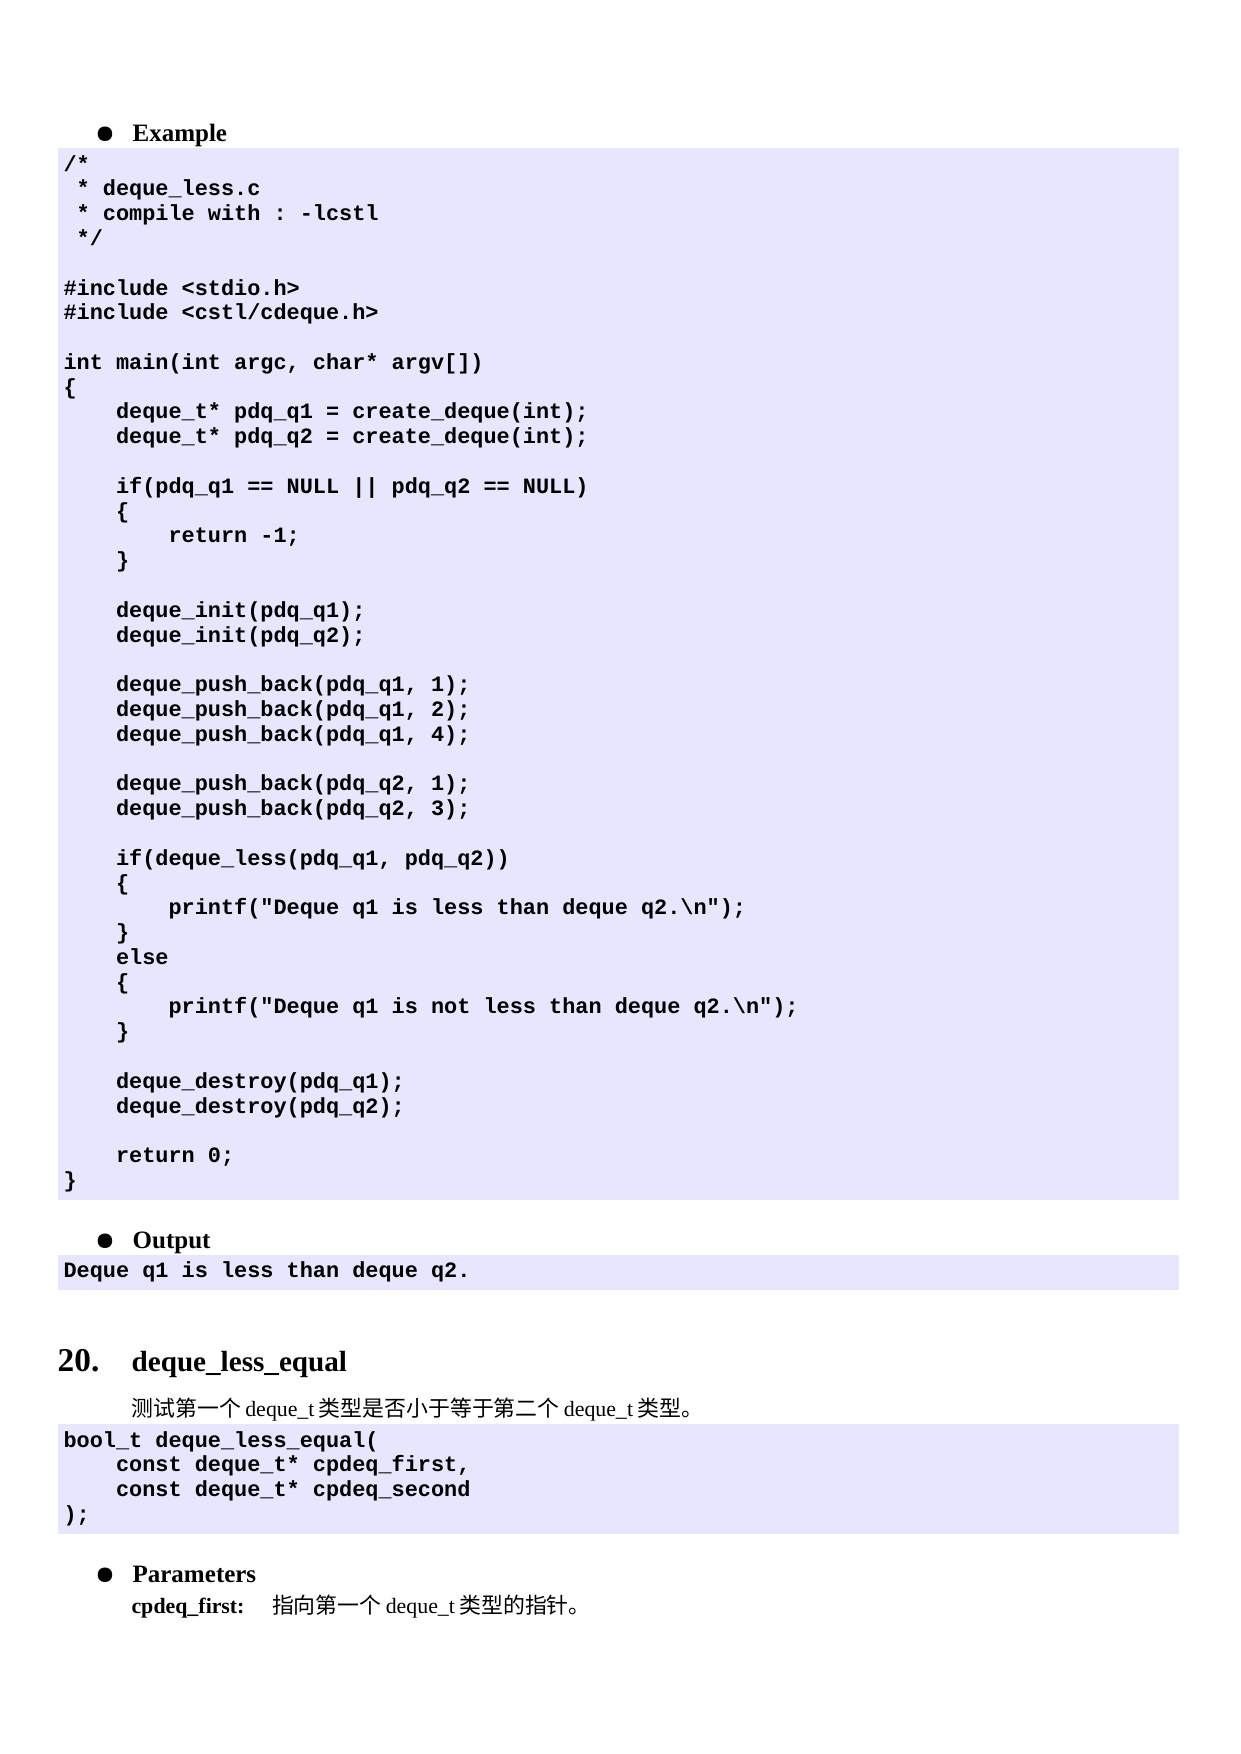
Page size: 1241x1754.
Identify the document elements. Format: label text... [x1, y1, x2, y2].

table_header bool_t deque_less_equal( const deque_t* cpdeq_first, const deque_t* cpdeq_second ); [58, 1424, 1179, 1534]
list Parameters [95, 1559, 1179, 1588]
subtitle deque_less_equal [57, 1340, 1179, 1379]
list Example [95, 118, 1179, 147]
list Output [95, 1225, 1179, 1254]
table_header Deque q1 is less than deque q2. [58, 1255, 1179, 1290]
table_header /* * deque_less.c * compile with : -lcstl */ #include <stdio.h> #include <cstl/cdeque.h> int main(int argc, char* argv[]) { deque_t* pdq_q1 = create_deque(int); deque_t* pdq_q2 = create_deque(int); if(pdq_q1 == NULL || pdq_q2 == NULL) { return -1; } deque_init(pdq_q1); deque_init(pdq_q2); deque_push_back(pdq_q1, 1); deque_push_back(pdq_q1, 2); deque_push_back(pdq_q1, 4); deque_push_back(pdq_q2, 1); deque_push_back(pdq_q2, 3); if(deque_less(pdq_q1, pdq_q2)) { printf("Deque q1 is less than deque q2.\n"); } else { printf("Deque q1 is not less than deque q2.\n"); } deque_destroy(pdq_q1); deque_destroy(pdq_q2); return 0; } [58, 148, 1179, 1200]
text 测试第一个deque_t类型是否小于等于第二个deque_t类型。 [57, 1391, 1179, 1423]
text cpdeq_first: 指向第一个deque_t类型的指针。 [57, 1588, 1179, 1619]
